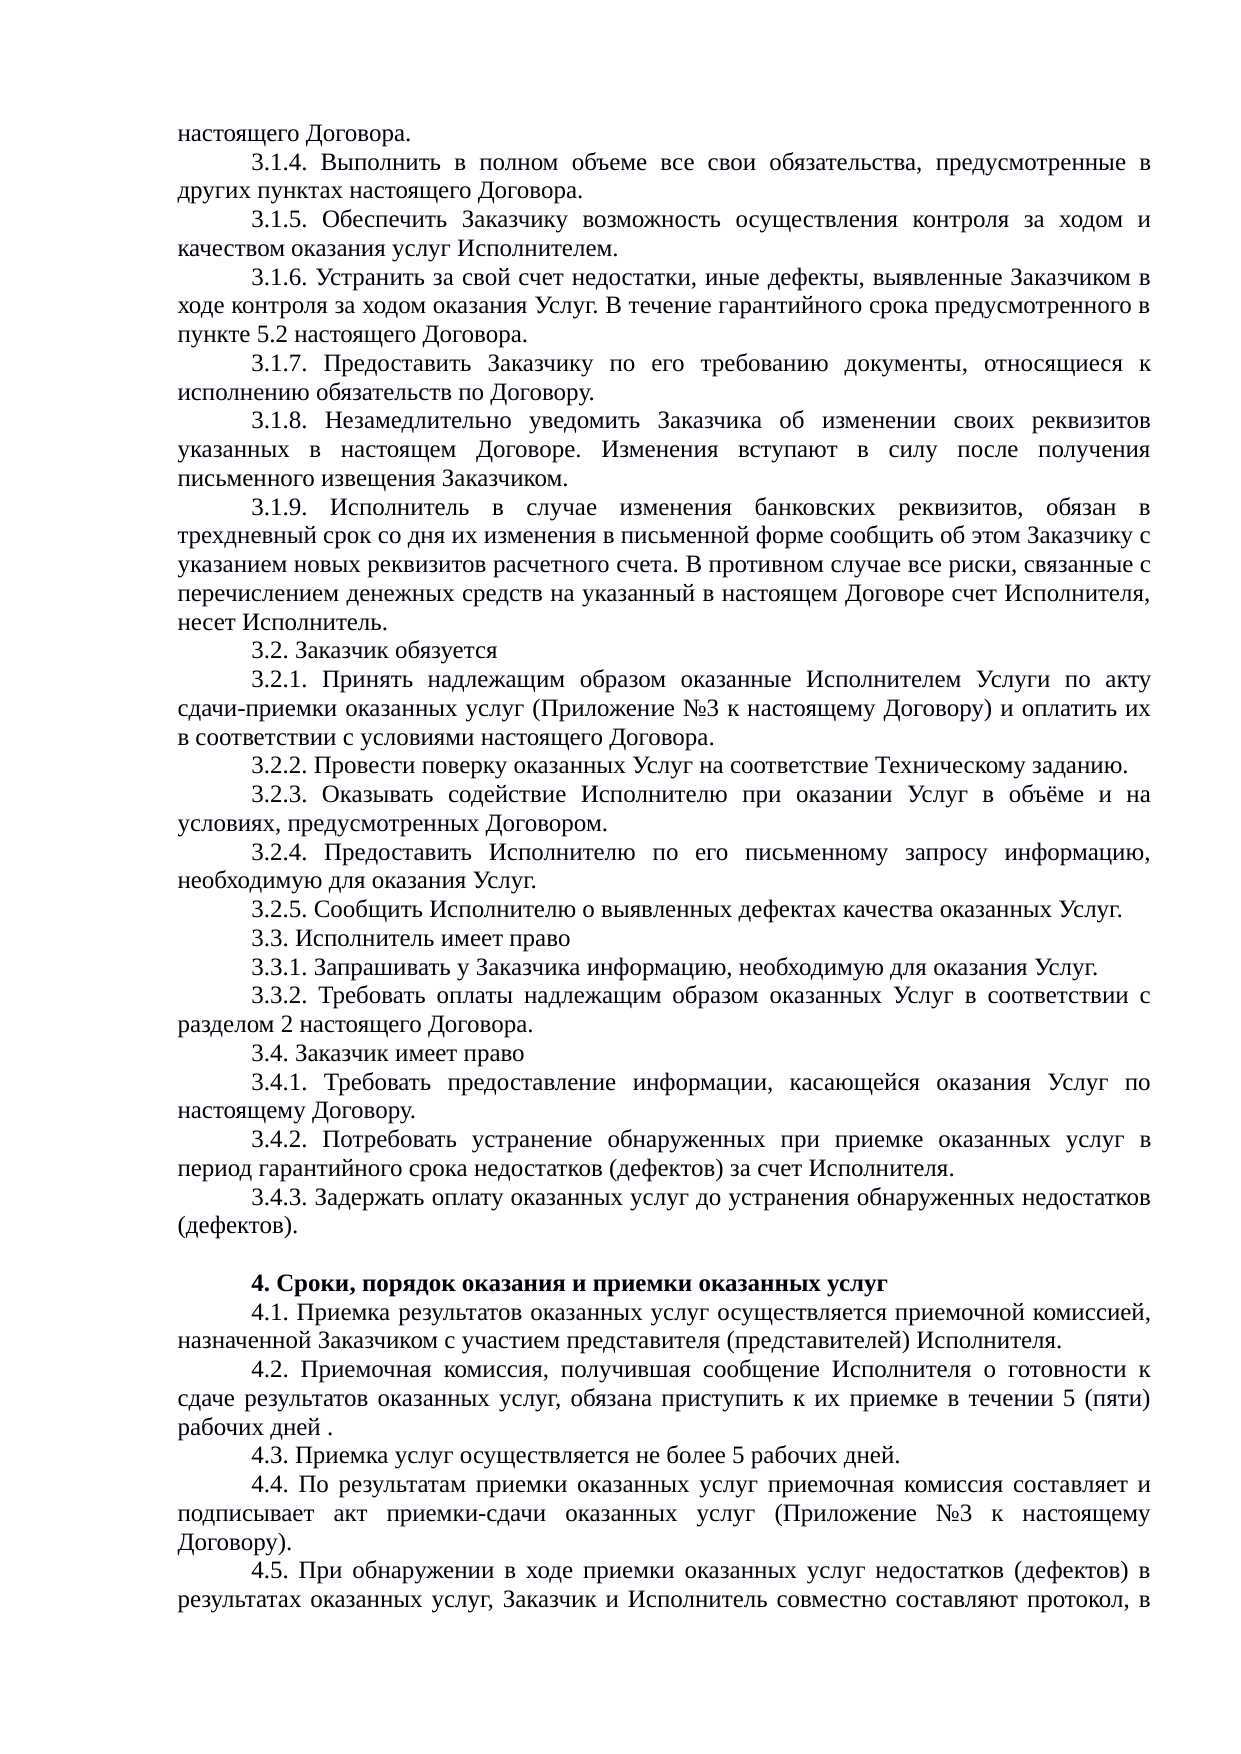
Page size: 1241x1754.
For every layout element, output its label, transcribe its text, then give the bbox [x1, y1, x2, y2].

text 4.4. По результатам приемки оказанных услуг приемочная комиссия составляет и подписывает акт приемки-сдачи оказанных услуг (Приложение №3 к настоящему Договору). [177, 1469, 1152, 1556]
text 3.1.7. Предоставить Заказчику по его требованию документы, относящиеся к исполнению обязательств по Договору. [177, 348, 1152, 406]
text 3.3. Исполнитель имеет право [177, 923, 1152, 952]
text 4.3. Приемка услуг осуществляется не более 5 рабочих дней. [177, 1441, 1152, 1469]
text 4.2. Приемочная комиссия, получившая сообщение Исполнителя о готовности к сдаче результатов оказанных услуг, обязана приступить к их приемке в течении 5 (пяти) рабочих дней . [177, 1354, 1152, 1441]
text настоящего Договора. [177, 118, 1152, 147]
text 3.3.2. Требовать оплаты надлежащим образом оказанных Услуг в соответствии с разделом 2 настоящего Договора. [177, 981, 1152, 1038]
text 3.4.3. Задержать оплату оказанных услуг до устранения обнаруженных недостатков (дефектов). [177, 1182, 1152, 1239]
text 4.1. Приемка результатов оказанных услуг осуществляется приемочной комиссией, назначенной Заказчиком с участием представителя (представителей) Исполнителя. [177, 1297, 1152, 1354]
text 3.2.3. Оказывать содействие Исполнителю при оказании Услуг в объёме и на условиях, предусмотренных Договором. [177, 779, 1152, 837]
text 3.2.4. Предоставить Исполнителю по его письменному запросу информацию, необходимую для оказания Услуг. [177, 837, 1152, 894]
text 3.4.1. Требовать предоставление информации, касающейся оказания Услуг по настоящему Договору. [177, 1067, 1152, 1124]
text 3.1.6. Устранить за свой счет недостатки, иные дефекты, выявленные Заказчиком в ходе контроля за ходом оказания Услуг. В течение гарантийного срока предусмотренного в пункте 5.2 настоящего Договора. [177, 262, 1152, 348]
text 3.1.9. Исполнитель в случае изменения банковских реквизитов, обязан в трехдневный срок со дня их изменения в письменной форме сообщить об этом Заказчику с указанием новых реквизитов расчетного счета. В противном случае все риски, связанные с перечислением денежных средств на указанный в настоящем Договоре счет Исполнителя, несет Исполнитель. [177, 492, 1152, 636]
text 3.2. Заказчик обязуется [177, 636, 1152, 664]
text 3.1.4. Выполнить в полном объеме все свои обязательства, предусмотренные в других пунктах настоящего Договора. [177, 147, 1152, 204]
text 3.3.1. Запрашивать у Заказчика информацию, необходимую для оказания Услуг. [177, 952, 1152, 981]
text 3.2.1. Принять надлежащим образом оказанные Исполнителем Услуги по акту сдачи-приемки оказанных услуг (Приложение №3 к настоящему Договору) и оплатить их в соответствии с условиями настоящего Договора. [177, 664, 1152, 751]
text 3.2.2. Провести поверку оказанных Услуг на соответствие Техническому заданию. [177, 751, 1152, 779]
text 3.1.5. Обеспечить Заказчику возможность осуществления контроля за ходом и качеством оказания услуг Исполнителем. [177, 204, 1152, 262]
text 3.1.8. Незамедлительно уведомить Заказчика об изменении своих реквизитов указанных в настоящем Договоре. Изменения вступают в силу после получения письменного извещения Заказчиком. [177, 406, 1152, 492]
text 4.5. При обнаружении в ходе приемки оказанных услуг недостатков (дефектов) в результатах оказанных услуг, Заказчик и Исполнитель совместно составляют протокол, в [177, 1556, 1152, 1613]
text 3.4. Заказчик имеет право [177, 1038, 1152, 1067]
text 3.2.5. Сообщить Исполнителю о выявленных дефектах качества оказанных Услуг. [177, 894, 1152, 923]
text 4. Сроки, порядок оказания и приемки оказанных услуг [177, 1268, 1152, 1297]
text 3.4.2. Потребовать устранение обнаруженных при приемке оказанных услуг в период гарантийного срока недостатков (дефектов) за счет Исполнителя. [177, 1124, 1152, 1182]
